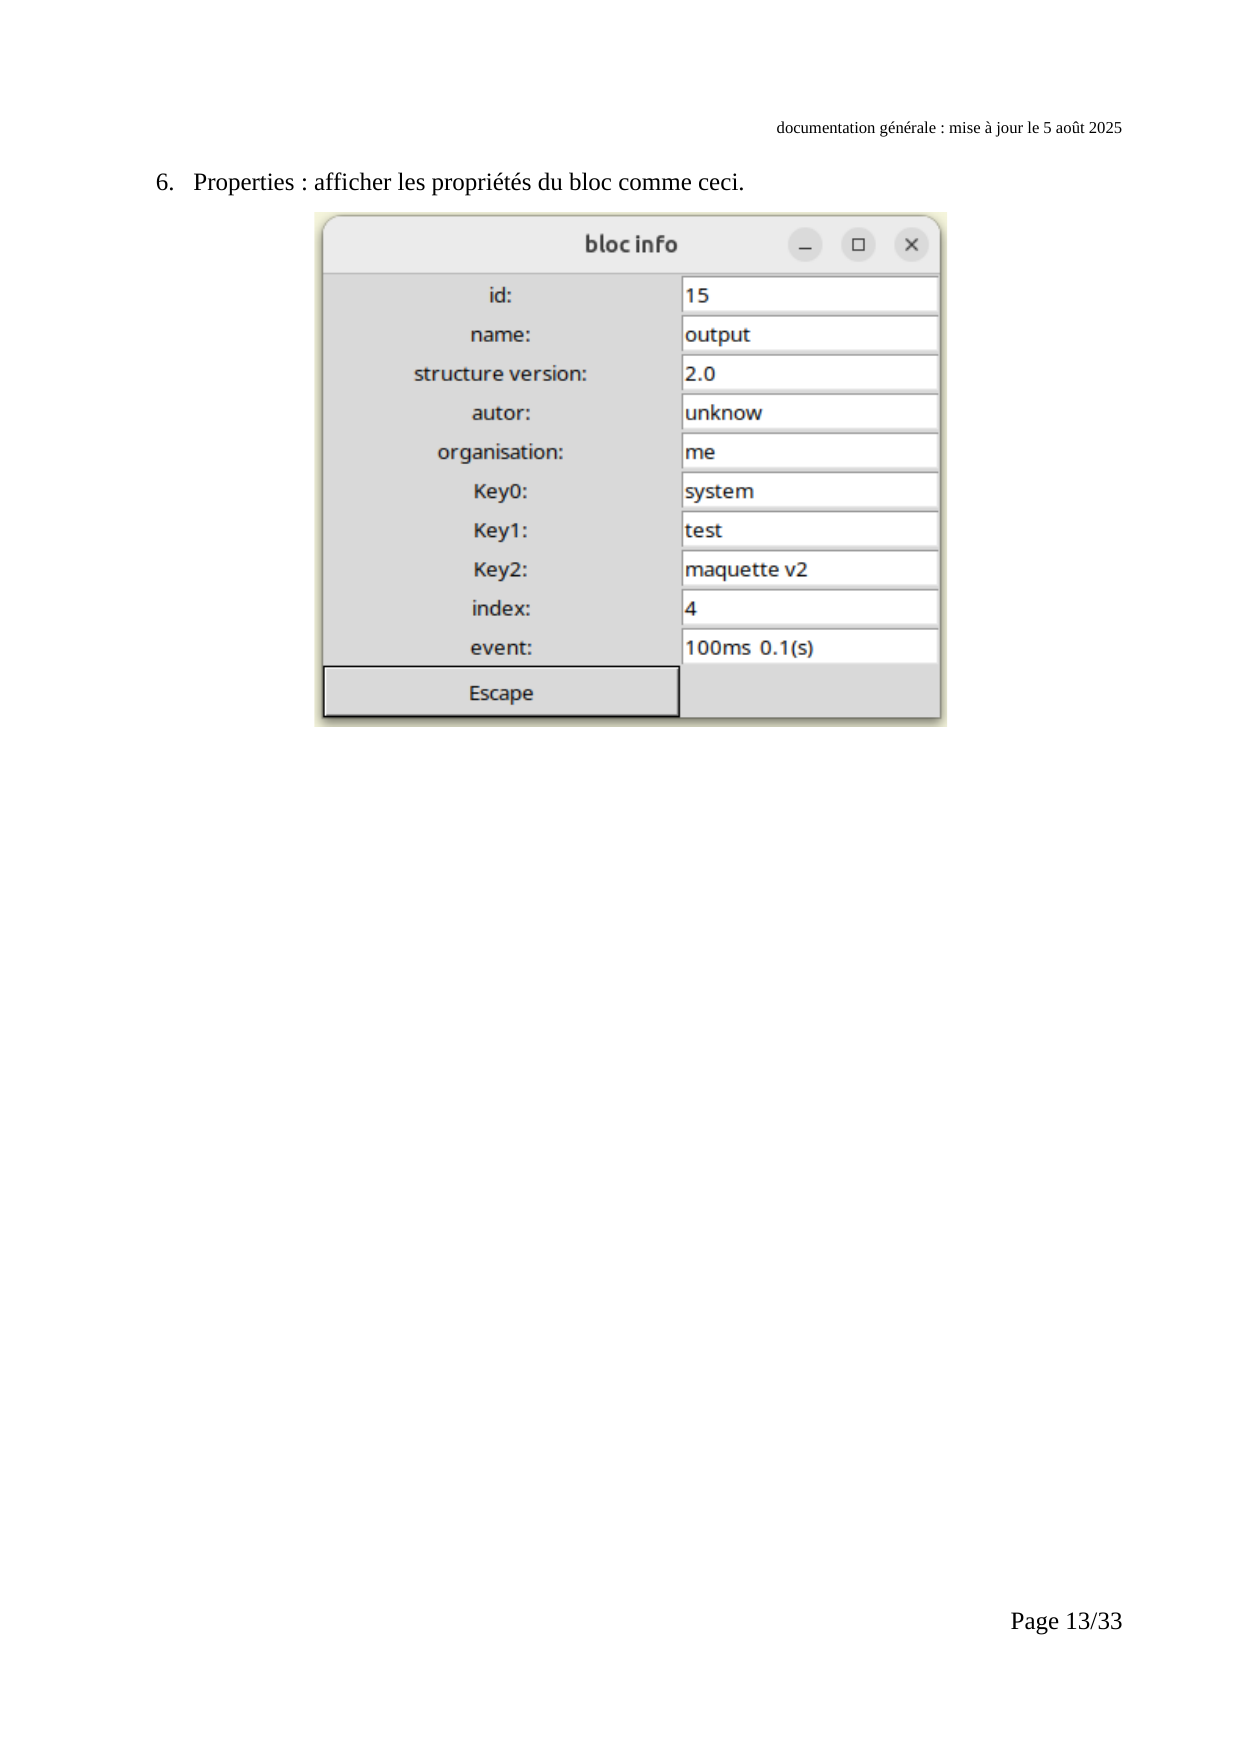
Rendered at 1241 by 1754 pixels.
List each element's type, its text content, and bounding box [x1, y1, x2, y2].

picture [314, 212, 948, 727]
list Properties : afficher les propriétés du bloc comme ceci. [156, 167, 1122, 196]
